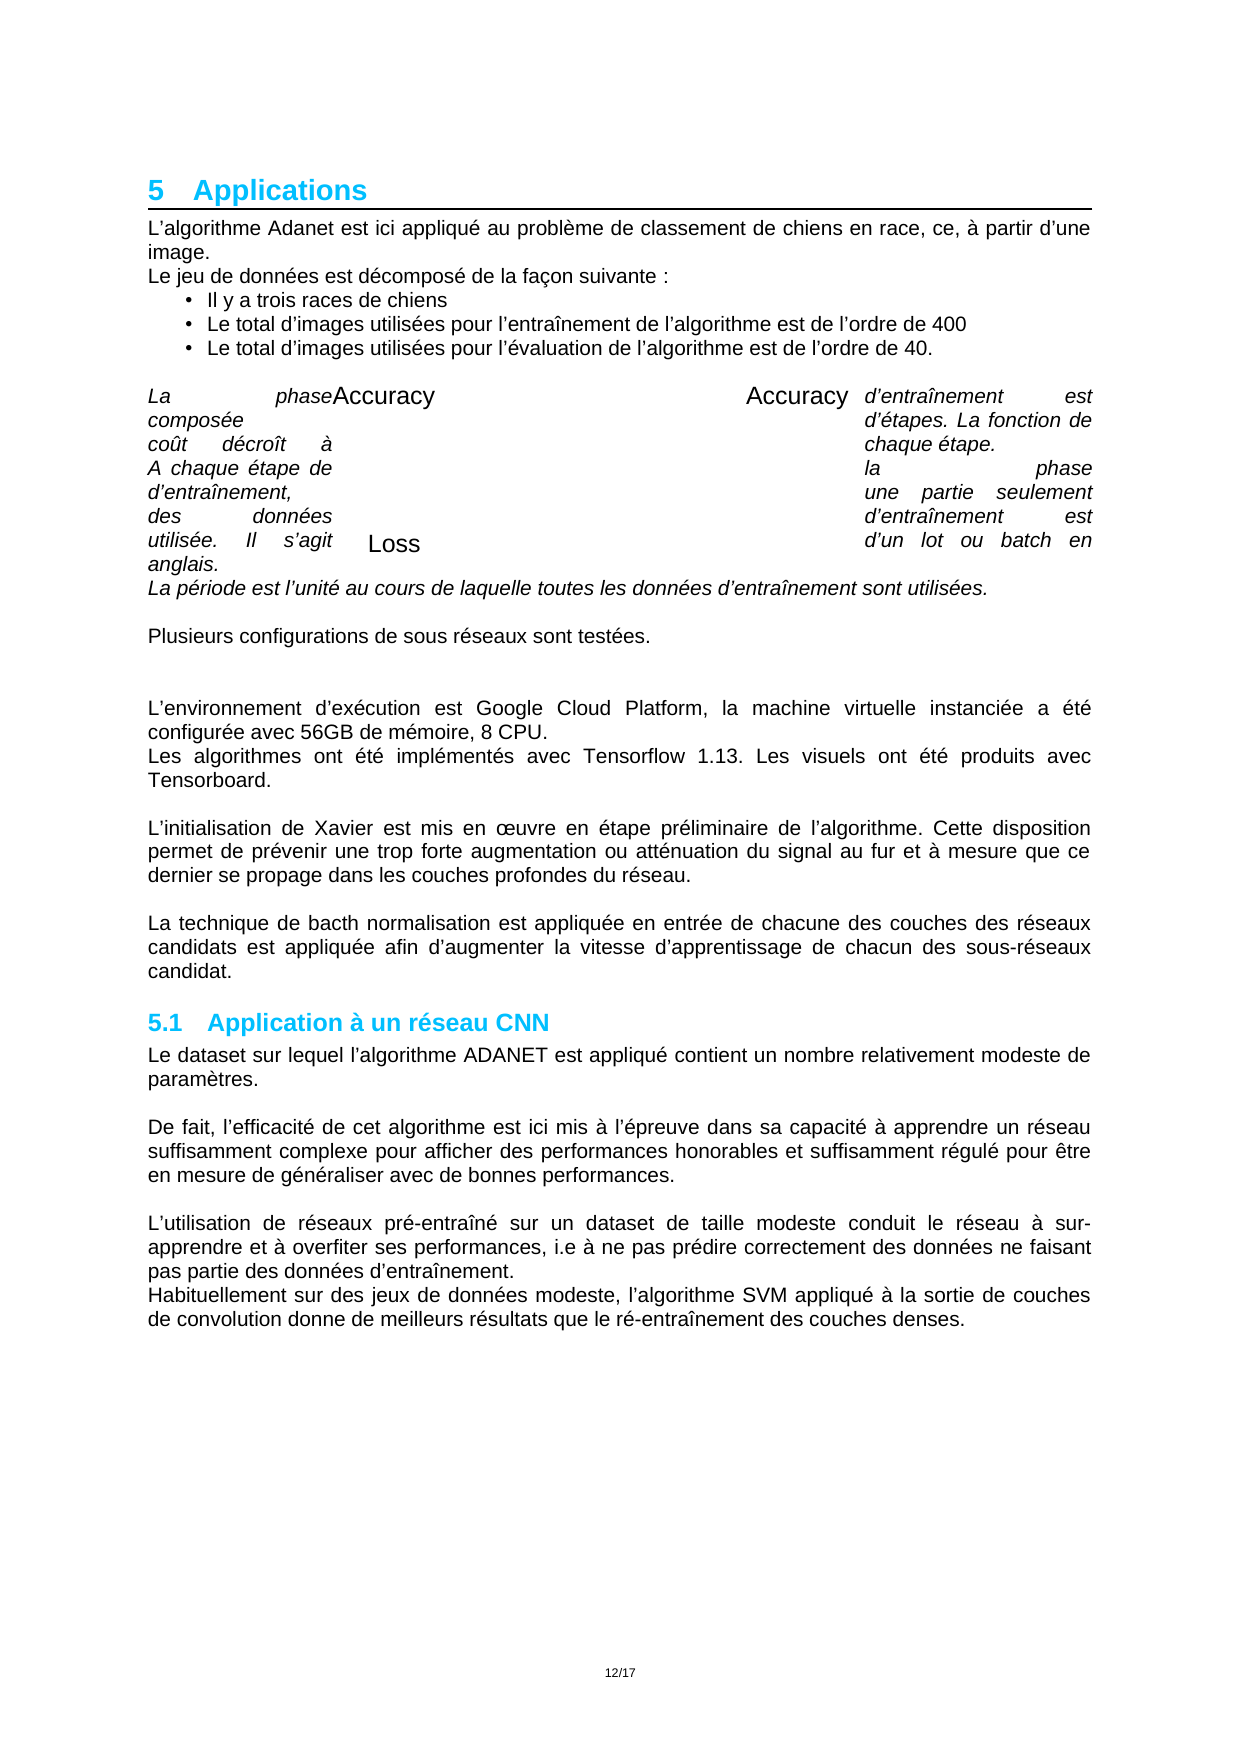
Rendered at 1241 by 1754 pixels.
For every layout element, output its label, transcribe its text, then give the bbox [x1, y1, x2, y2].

text Le dataset sur lequel l’algorithme ADANET est appliqué contient un nombre relativement modeste de paramètres. [148, 1043, 1092, 1091]
text L’initialisation de Xavier est mis en œuvre en étape préliminaire de l’algorithme. Cette disposition permet de prévenir une trop forte augmentation ou atténuation du signal au fur et à mesure que ce dernier se propage dans les couches profondes du réseau. [148, 815, 1092, 887]
text Les algorithmes ont été implémentés avec Tensorflow 1.13. Les visuels ont été produits avec Tensorboard. [148, 743, 1092, 791]
text L’utilisation de réseaux pré-entraîné sur un dataset de taille modeste conduit le réseau à sur-apprendre et à overfiter ses performances, i.e à ne pas prédire correctement des données ne faisant pas partie des données d’entraînement. [148, 1211, 1092, 1283]
text La période est l’unité au cours de laquelle toutes les données d’entraînement sont utilisées. [148, 576, 1092, 600]
list Il y a trois races de chiens [185, 288, 1092, 312]
text La technique de bacth normalisation est appliquée en entrée de chacune des couches des réseaux candidats est appliquée afin d’augmenter la vitesse d’apprentissage de chacun des sous-réseaux candidat. [148, 911, 1092, 983]
list Le total d’images utilisées pour l’entraînement de l’algorithme est de l’ordre de 400 [185, 312, 1092, 336]
text Le jeu de données est décomposé de la façon suivante : [148, 264, 1092, 288]
text L’algorithme Adanet est ici appliqué au problème de classement de chiens en race, ce, à partir d’une image. [148, 216, 1092, 264]
text De fait, l’efficacité de cet algorithme est ici mis à l’épreuve dans sa capacité à apprendre un réseau suffisamment complexe pour afficher des performances honorables et suffisamment régulé pour être en mesure de généraliser avec de bonnes performances. [148, 1115, 1092, 1187]
text A chaque étape de la phase d’entraînement, une partie seulement des données d’entraînement est utilisée. Il s’agit d’un lot ou batch en anglais. [148, 456, 1092, 576]
text Plusieurs configurations de sous réseaux sont testées. [148, 624, 1092, 648]
subtitle Application à un réseau CNN [148, 1008, 1092, 1037]
text Habituellement sur des jeux de données modeste, l’algorithme SVM appliqué à la sortie de couches de convolution donne de meilleurs résultats que le ré-entraînement des couches denses. [148, 1283, 1092, 1331]
text L’environnement d’exécution est Google Cloud Platform, la machine virtuelle instanciée a été configurée avec 56GB de mémoire, 8 CPU. [148, 696, 1092, 743]
list Le total d’images utilisées pour l’évaluation de l’algorithme est de l’ordre de 40. [185, 336, 1092, 360]
subtitle Applications [148, 173, 1092, 208]
text La phase d’entraînement est composée d’étapes. La fonction de coût décroît à chaque étape. [148, 384, 1092, 456]
